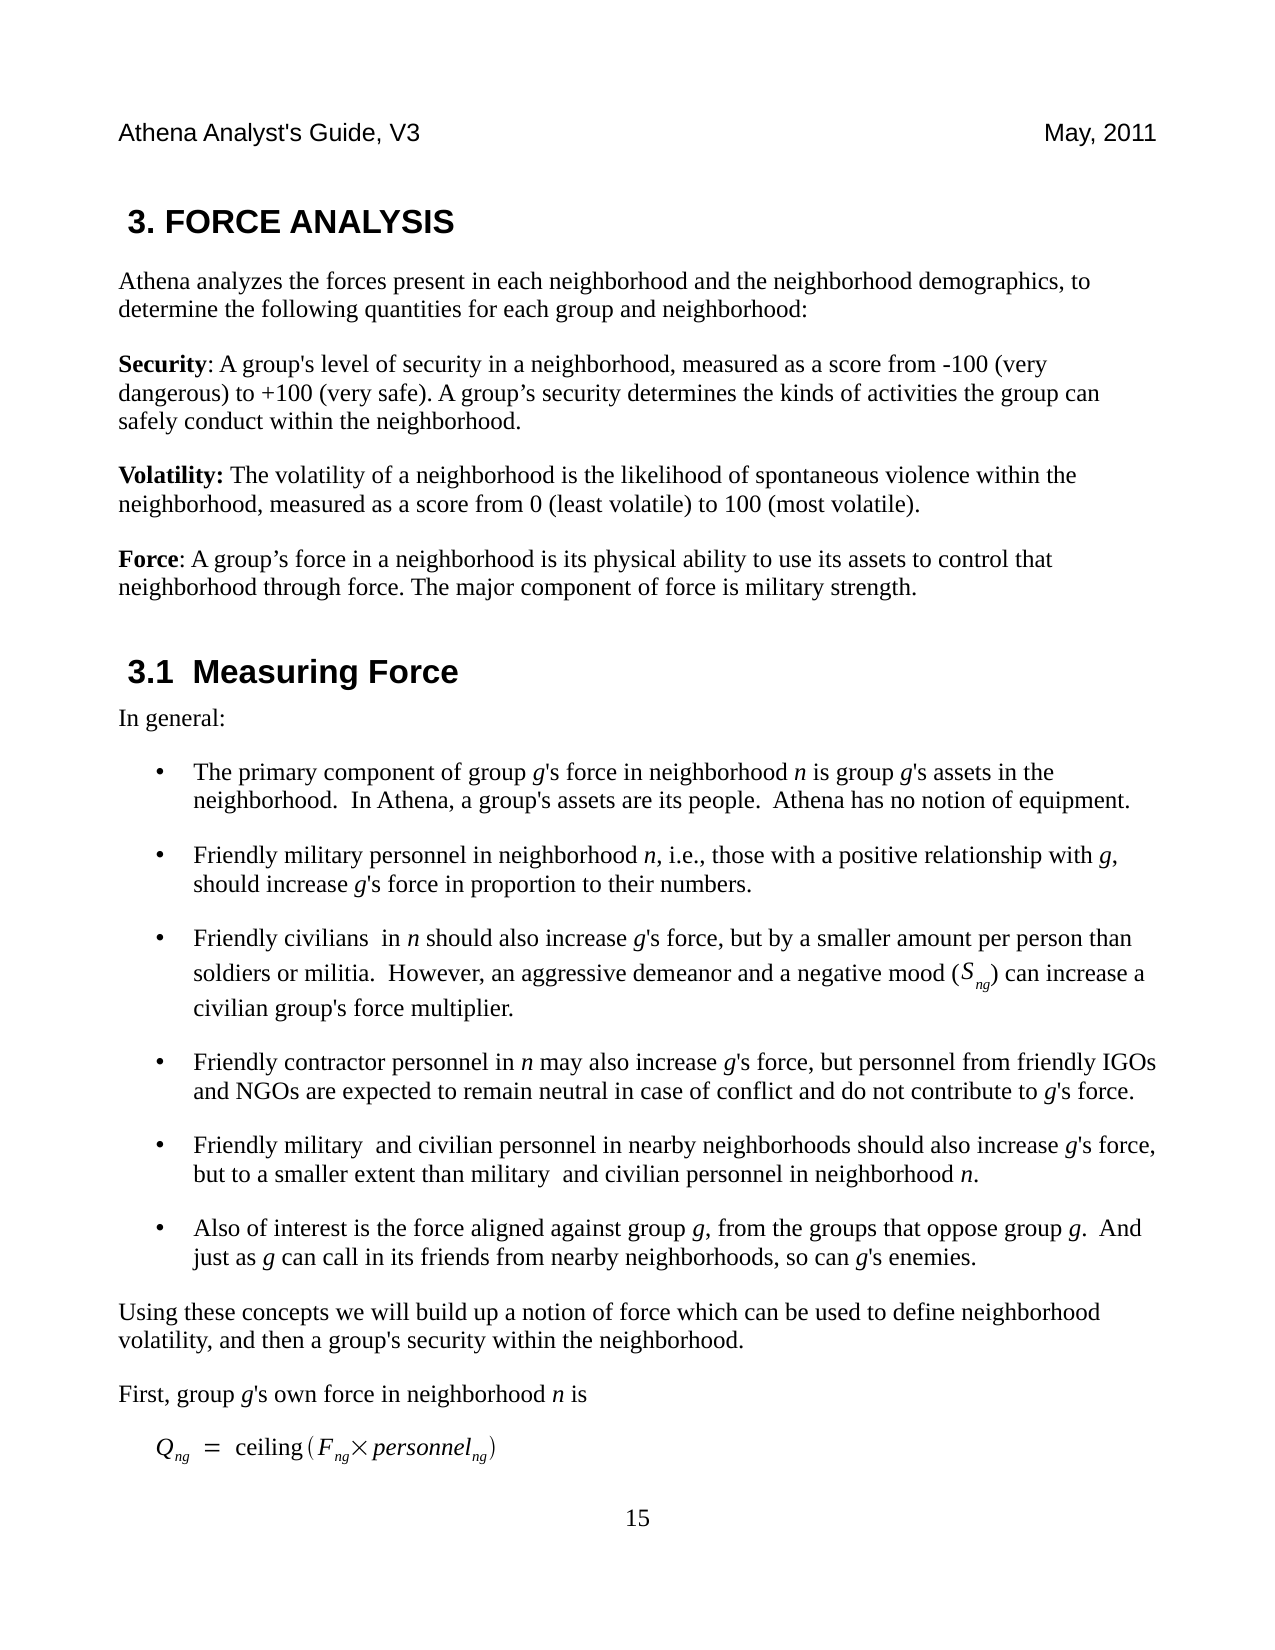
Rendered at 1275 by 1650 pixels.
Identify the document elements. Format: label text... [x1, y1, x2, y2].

text Using these concepts we will build up a notion of force which can be used to define neighborhood volatility, and then a group's security within the neighborhood. [118, 1297, 1157, 1354]
text Athena analyzes the forces present in each neighborhood and the neighborhood demographics, to determine the following quantities for each group and neighborhood: [118, 266, 1157, 323]
list Friendly military and civilian personnel in nearby neighborhoods should also increase g's force, but to a smaller extent than military and civilian personnel in neighborhood n. [156, 1131, 1157, 1188]
text Security: A group's level of security in a neighborhood, measured as a score from -100 (very dangerous) to +100 (very safe). A group’s security determines the kinds of activities the group can safely conduct within the neighborhood. [118, 349, 1157, 435]
list Friendly military personnel in neighborhood n, i.e., those with a positive relationship with g, should increase g's force in proportion to their numbers. [156, 840, 1157, 897]
subtitle Measuring Force [118, 652, 1157, 690]
text First, group g's own force in neighborhood n is [118, 1379, 1157, 1408]
list Friendly civilians in n should also increase g's force, but by a smaller amount per person than soldiers or militia. However, an aggressive demeanor and a negative mood () can increase a civilian group's force multiplier. [156, 923, 1157, 1022]
subtitle Force Analysis [118, 202, 1157, 240]
list Friendly contractor personnel in n may also increase g's force, but personnel from friendly IGOs and NGOs are expected to remain neutral in case of conflict and do not contribute to g's force. [156, 1047, 1157, 1105]
text In general: [118, 703, 1157, 731]
text Force: A group’s force in a neighborhood is its physical ability to use its assets to control that neighborhood through force. The major component of force is military strength. [118, 544, 1157, 601]
text Volatility: The volatility of a neighborhood is the likelihood of spontaneous violence within the neighborhood, measured as a score from 0 (least volatile) to 100 (most volatile). [118, 461, 1157, 518]
list The primary component of group g's force in neighborhood n is group g's assets in the neighborhood. In Athena, a group's assets are its people. Athena has no notion of equipment. [156, 757, 1157, 814]
list Also of interest is the force aligned against group g, from the groups that oppose group g. And just as g can call in its friends from nearby neighborhoods, so can g's enemies. [156, 1213, 1157, 1271]
